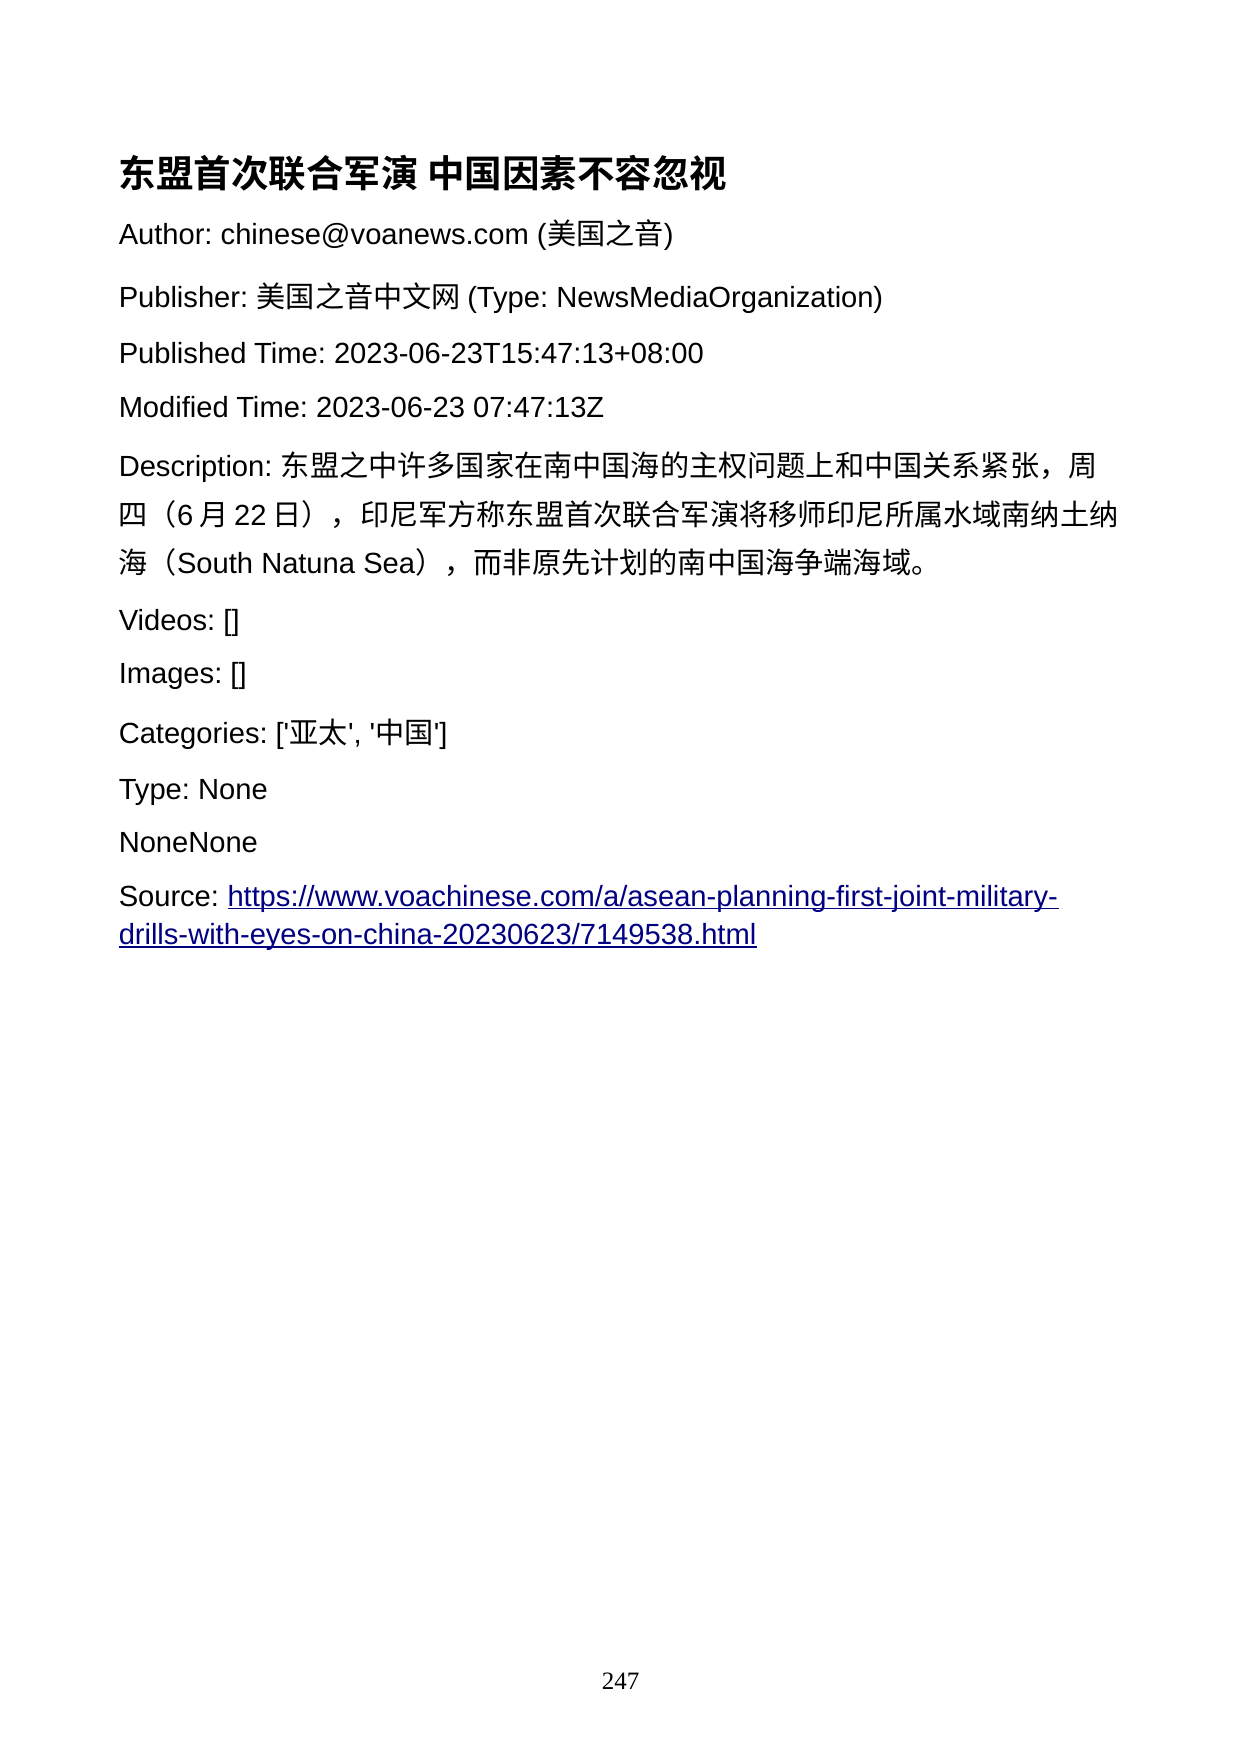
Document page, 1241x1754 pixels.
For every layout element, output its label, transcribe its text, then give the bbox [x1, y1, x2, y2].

text Source: https://www.voachinese.com/a/asean-planning-first-joint-military-drills-with-eyes-on-china-20230623/7149538.html [118, 879, 1122, 951]
text NoneNone [118, 826, 1122, 859]
text Categories: ['亚太', '中国'] [118, 709, 1122, 752]
text Published Time: 2023-06-23T15:47:13+08:00 [118, 337, 1122, 370]
subtitle 东盟首次联合军演 中国因素不容忽视 [118, 143, 1122, 198]
text Type: None [118, 772, 1122, 806]
text Description: 东盟之中许多国家在南中国海的主权问题上和中国关系紧张，周四（6月22日），印尼军方称东盟首次联合军演将移师印尼所属水域南纳土纳海（South Natuna Sea），而非原先计划的南中国海争端海域。 [118, 443, 1122, 582]
text Author: chinese@voanews.com (美国之音) [118, 210, 1122, 253]
text Images: [] [118, 656, 1122, 690]
text Videos: [] [118, 603, 1122, 637]
text Modified Time: 2023-06-23 07:47:13Z [118, 390, 1122, 423]
text Publisher: 美国之音中文网 (Type: NewsMediaOrganization) [118, 273, 1122, 316]
